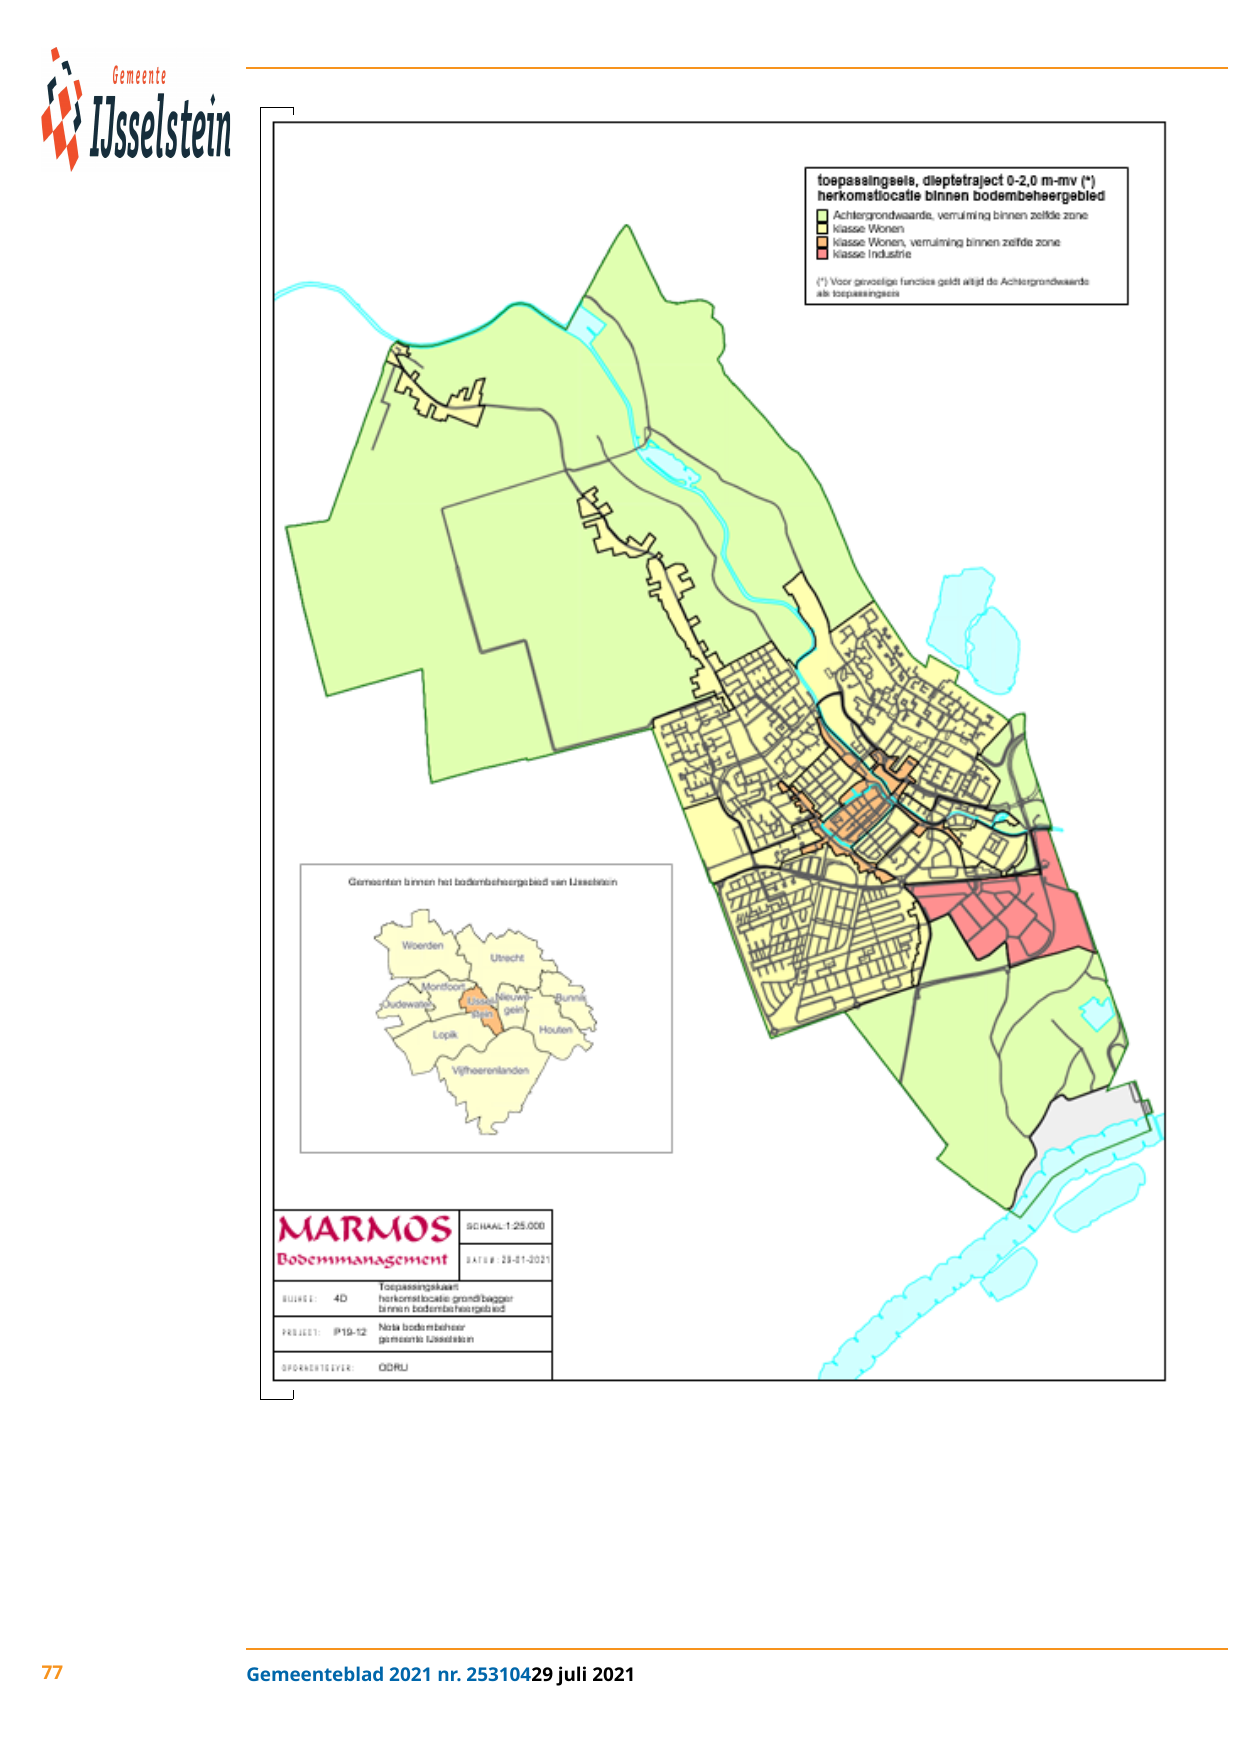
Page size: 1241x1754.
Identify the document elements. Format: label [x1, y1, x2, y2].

picture [268, 115, 1173, 1390]
picture [41, 47, 231, 172]
